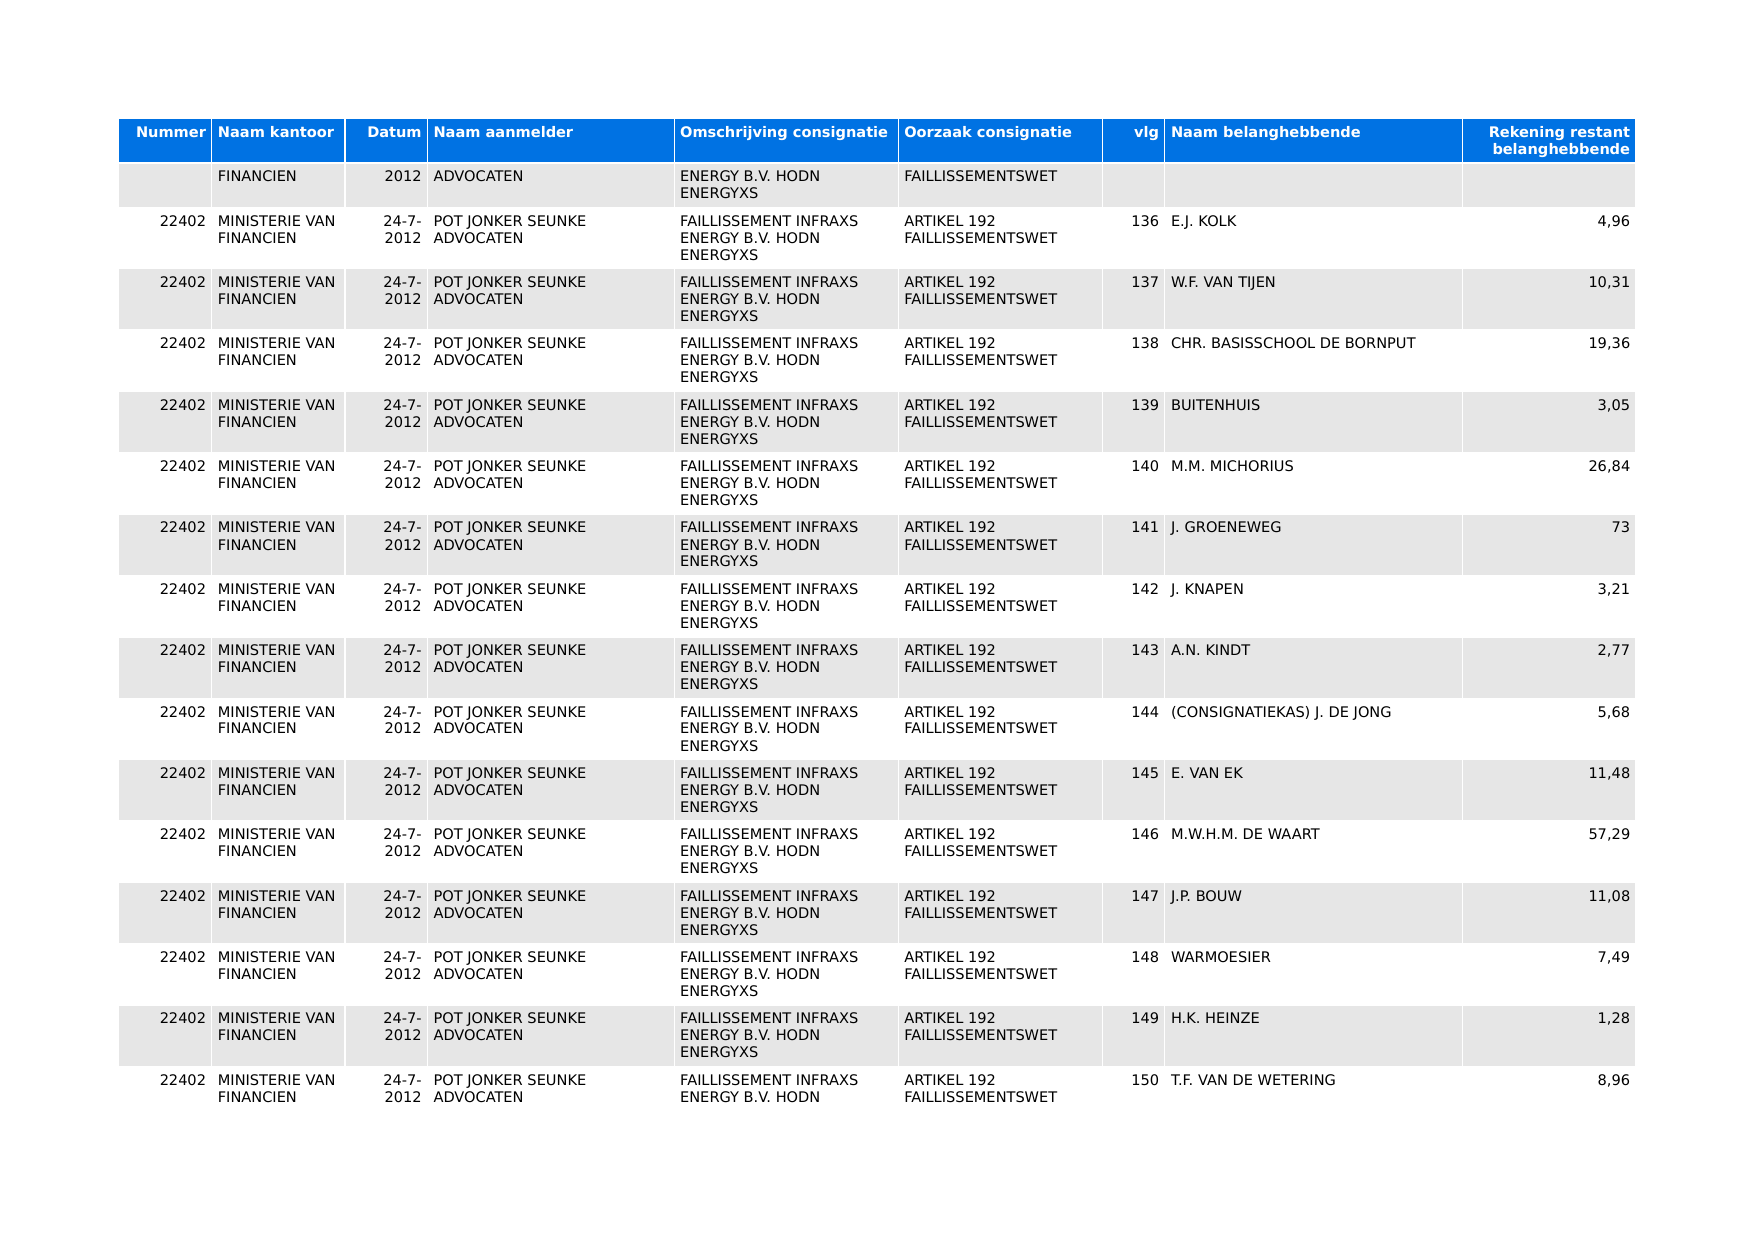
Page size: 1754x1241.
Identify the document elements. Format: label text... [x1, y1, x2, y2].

table_cell MINISTERIE VAN FINANCIEN [212, 883, 344, 943]
table_cell 22402 [119, 760, 211, 820]
table_cell ARTIKEL 192 FAILLISSEMENTSWET [899, 1067, 1102, 1110]
table_cell J. KNAPEN [1165, 576, 1462, 636]
table_cell 24-7-2012 [346, 1006, 427, 1066]
table_cell W.F. VAN TIJEN [1165, 269, 1462, 329]
table_cell (CONSIGNATIEKAS) J. DE JONG [1165, 699, 1462, 759]
table_cell 7,49 [1463, 944, 1635, 1004]
table_cell 24-7-2012 [346, 1067, 427, 1110]
table_cell ARTIKEL 192 FAILLISSEMENTSWET [899, 392, 1102, 452]
table_cell FAILLISSEMENTSWET [899, 164, 1102, 207]
table_cell J. GROENEWEG [1165, 515, 1462, 575]
table_header Datum [346, 119, 427, 162]
table_cell 24-7-2012 [346, 453, 427, 514]
table_cell 2012 [346, 164, 427, 207]
table_cell FAILLISSEMENT INFRAXS ENERGY B.V. HODN ENERGYXS [675, 944, 898, 1004]
table_cell [119, 164, 211, 207]
table_cell POT JONKER SEUNKE ADVOCATEN [428, 208, 674, 268]
table_cell FAILLISSEMENT INFRAXS ENERGY B.V. HODN ENERGYXS [675, 331, 898, 391]
table_cell 8,96 [1463, 1067, 1635, 1110]
table_header Naam kantoor [212, 119, 344, 162]
table_cell ARTIKEL 192 FAILLISSEMENTSWET [899, 638, 1102, 698]
table_cell 19,36 [1463, 331, 1635, 391]
table_cell 2,77 [1463, 638, 1635, 698]
table_cell BUITENHUIS [1165, 392, 1462, 452]
table_cell POT JONKER SEUNKE ADVOCATEN [428, 699, 674, 759]
table_cell 137 [1103, 269, 1164, 329]
table_cell POT JONKER SEUNKE ADVOCATEN [428, 821, 674, 882]
table_cell 57,29 [1463, 821, 1635, 882]
table_cell FAILLISSEMENT INFRAXS ENERGY B.V. HODN ENERGYXS [675, 699, 898, 759]
table_cell 3,21 [1463, 576, 1635, 636]
table_cell FAILLISSEMENT INFRAXS ENERGY B.V. HODN ENERGYXS [675, 760, 898, 820]
table_header Nummer [119, 119, 211, 162]
table_cell POT JONKER SEUNKE ADVOCATEN [428, 576, 674, 636]
table_cell A.N. KINDT [1165, 638, 1462, 698]
table_cell FAILLISSEMENT INFRAXS ENERGY B.V. HODN ENERGYXS [675, 883, 898, 943]
table_cell ARTIKEL 192 FAILLISSEMENTSWET [899, 453, 1102, 514]
table_cell H.K. HEINZE [1165, 1006, 1462, 1066]
table_cell MINISTERIE VAN FINANCIEN [212, 944, 344, 1004]
table_cell M.M. MICHORIUS [1165, 453, 1462, 514]
table_cell 24-7-2012 [346, 760, 427, 820]
table_cell 24-7-2012 [346, 269, 427, 329]
table_header Oorzaak consignatie [899, 119, 1102, 162]
table_cell MINISTERIE VAN FINANCIEN [212, 1067, 344, 1110]
table_cell 24-7-2012 [346, 944, 427, 1004]
table_cell 139 [1103, 392, 1164, 452]
table_header Omschrijving consignatie [675, 119, 898, 162]
table_cell J.P. BOUW [1165, 883, 1462, 943]
table_cell 145 [1103, 760, 1164, 820]
table_cell 24-7-2012 [346, 699, 427, 759]
table_cell 24-7-2012 [346, 515, 427, 575]
table_cell FINANCIEN [212, 164, 344, 207]
table_cell 24-7-2012 [346, 821, 427, 882]
table_header Naam aanmelder [428, 119, 674, 162]
table_cell FAILLISSEMENT INFRAXS ENERGY B.V. HODN ENERGYXS [675, 453, 898, 514]
table_cell 138 [1103, 331, 1164, 391]
table_cell MINISTERIE VAN FINANCIEN [212, 576, 344, 636]
table_cell POT JONKER SEUNKE ADVOCATEN [428, 638, 674, 698]
table_cell 22402 [119, 699, 211, 759]
table_cell MINISTERIE VAN FINANCIEN [212, 821, 344, 882]
table_cell 22402 [119, 883, 211, 943]
table_header Rekening restant belanghebbende [1463, 119, 1635, 162]
table_cell CHR. BASISSCHOOL DE BORNPUT [1165, 331, 1462, 391]
table_cell T.F. VAN DE WETERING [1165, 1067, 1462, 1110]
table_cell 10,31 [1463, 269, 1635, 329]
table_cell 22402 [119, 392, 211, 452]
table_cell WARMOESIER [1165, 944, 1462, 1004]
table_cell FAILLISSEMENT INFRAXS ENERGY B.V. HODN ENERGYXS [675, 821, 898, 882]
table_cell 144 [1103, 699, 1164, 759]
table_cell 22402 [119, 208, 211, 268]
table_cell 149 [1103, 1006, 1164, 1066]
table_cell ARTIKEL 192 FAILLISSEMENTSWET [899, 883, 1102, 943]
table_cell 142 [1103, 576, 1164, 636]
table_cell FAILLISSEMENT INFRAXS ENERGY B.V. HODN ENERGYXS [675, 269, 898, 329]
table_cell MINISTERIE VAN FINANCIEN [212, 515, 344, 575]
table_cell E.J. KOLK [1165, 208, 1462, 268]
table_cell 143 [1103, 638, 1164, 698]
table_cell FAILLISSEMENT INFRAXS ENERGY B.V. HODN [675, 1067, 898, 1110]
table_cell [1165, 164, 1462, 207]
table_cell 22402 [119, 515, 211, 575]
table_header vlg [1103, 119, 1164, 162]
table_cell FAILLISSEMENT INFRAXS ENERGY B.V. HODN ENERGYXS [675, 208, 898, 268]
table_cell POT JONKER SEUNKE ADVOCATEN [428, 392, 674, 452]
table_cell 148 [1103, 944, 1164, 1004]
table_cell MINISTERIE VAN FINANCIEN [212, 1006, 344, 1066]
table_cell 24-7-2012 [346, 392, 427, 452]
table_cell 24-7-2012 [346, 638, 427, 698]
table_cell ARTIKEL 192 FAILLISSEMENTSWET [899, 699, 1102, 759]
table_cell [1103, 164, 1164, 207]
table_cell 3,05 [1463, 392, 1635, 452]
table_cell 22402 [119, 1067, 211, 1110]
table_cell 11,08 [1463, 883, 1635, 943]
table_cell POT JONKER SEUNKE ADVOCATEN [428, 883, 674, 943]
table_cell FAILLISSEMENT INFRAXS ENERGY B.V. HODN ENERGYXS [675, 638, 898, 698]
table_cell 4,96 [1463, 208, 1635, 268]
table_cell 22402 [119, 331, 211, 391]
table_cell E. VAN EK [1165, 760, 1462, 820]
table_cell 11,48 [1463, 760, 1635, 820]
table_cell 73 [1463, 515, 1635, 575]
table_cell ARTIKEL 192 FAILLISSEMENTSWET [899, 269, 1102, 329]
table_cell 22402 [119, 1006, 211, 1066]
table_cell 24-7-2012 [346, 576, 427, 636]
table_cell M.W.H.M. DE WAART [1165, 821, 1462, 882]
table_cell FAILLISSEMENT INFRAXS ENERGY B.V. HODN ENERGYXS [675, 392, 898, 452]
table_cell MINISTERIE VAN FINANCIEN [212, 453, 344, 514]
table_cell POT JONKER SEUNKE ADVOCATEN [428, 453, 674, 514]
table_cell 146 [1103, 821, 1164, 882]
table_cell ARTIKEL 192 FAILLISSEMENTSWET [899, 944, 1102, 1004]
table_cell POT JONKER SEUNKE ADVOCATEN [428, 1006, 674, 1066]
table_cell ENERGY B.V. HODN ENERGYXS [675, 164, 898, 207]
table_cell POT JONKER SEUNKE ADVOCATEN [428, 331, 674, 391]
table_cell 22402 [119, 638, 211, 698]
table_cell 22402 [119, 269, 211, 329]
table_cell 136 [1103, 208, 1164, 268]
table_cell FAILLISSEMENT INFRAXS ENERGY B.V. HODN ENERGYXS [675, 515, 898, 575]
table_cell MINISTERIE VAN FINANCIEN [212, 699, 344, 759]
table_cell FAILLISSEMENT INFRAXS ENERGY B.V. HODN ENERGYXS [675, 1006, 898, 1066]
table_cell 24-7-2012 [346, 331, 427, 391]
table_cell ARTIKEL 192 FAILLISSEMENTSWET [899, 821, 1102, 882]
table_cell ARTIKEL 192 FAILLISSEMENTSWET [899, 1006, 1102, 1066]
table_cell ARTIKEL 192 FAILLISSEMENTSWET [899, 576, 1102, 636]
table_cell 1,28 [1463, 1006, 1635, 1066]
table_cell ARTIKEL 192 FAILLISSEMENTSWET [899, 760, 1102, 820]
table_cell POT JONKER SEUNKE ADVOCATEN [428, 515, 674, 575]
table_cell POT JONKER SEUNKE ADVOCATEN [428, 269, 674, 329]
table_cell MINISTERIE VAN FINANCIEN [212, 392, 344, 452]
table_header Naam belanghebbende [1165, 119, 1462, 162]
table_cell MINISTERIE VAN FINANCIEN [212, 760, 344, 820]
table_cell MINISTERIE VAN FINANCIEN [212, 638, 344, 698]
table_cell 147 [1103, 883, 1164, 943]
table_cell [1463, 164, 1635, 207]
table_cell ARTIKEL 192 FAILLISSEMENTSWET [899, 208, 1102, 268]
table_cell 22402 [119, 944, 211, 1004]
table_cell 150 [1103, 1067, 1164, 1110]
table_cell 140 [1103, 453, 1164, 514]
table_cell 141 [1103, 515, 1164, 575]
table_cell 24-7-2012 [346, 883, 427, 943]
table_cell MINISTERIE VAN FINANCIEN [212, 208, 344, 268]
table_cell 22402 [119, 576, 211, 636]
table_cell ARTIKEL 192 FAILLISSEMENTSWET [899, 515, 1102, 575]
table_cell POT JONKER SEUNKE ADVOCATEN [428, 1067, 674, 1110]
table_cell 22402 [119, 453, 211, 514]
table_cell 24-7-2012 [346, 208, 427, 268]
table_cell ADVOCATEN [428, 164, 674, 207]
table_cell 26,84 [1463, 453, 1635, 514]
table_cell FAILLISSEMENT INFRAXS ENERGY B.V. HODN ENERGYXS [675, 576, 898, 636]
table_cell 5,68 [1463, 699, 1635, 759]
table_cell MINISTERIE VAN FINANCIEN [212, 331, 344, 391]
table_cell MINISTERIE VAN FINANCIEN [212, 269, 344, 329]
table_cell POT JONKER SEUNKE ADVOCATEN [428, 944, 674, 1004]
table_cell ARTIKEL 192 FAILLISSEMENTSWET [899, 331, 1102, 391]
table_cell POT JONKER SEUNKE ADVOCATEN [428, 760, 674, 820]
table_cell 22402 [119, 821, 211, 882]
